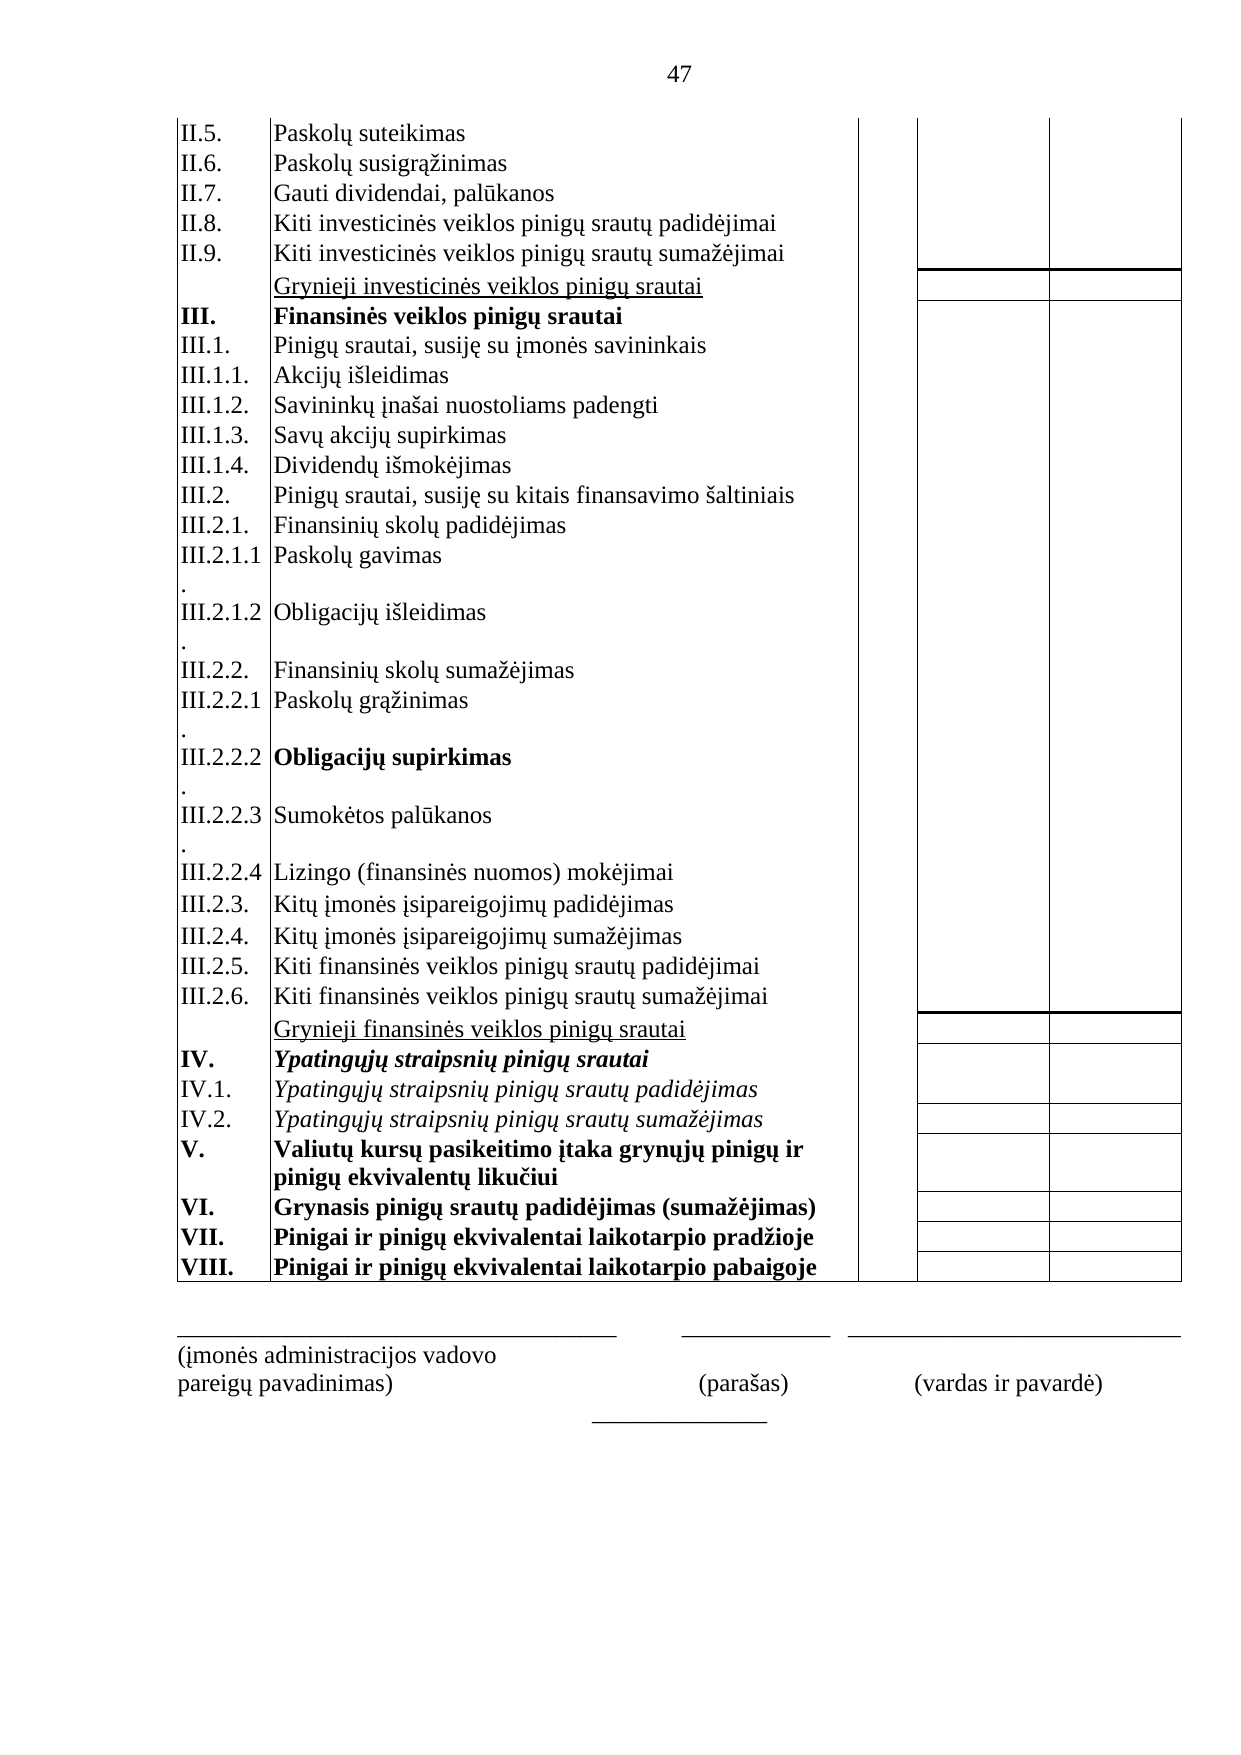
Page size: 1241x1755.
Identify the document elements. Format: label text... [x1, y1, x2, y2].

text (įmonės administracijos vadovo [177, 1340, 1181, 1368]
table_cell [918, 390, 1049, 420]
table_cell [918, 951, 1049, 981]
table_cell III.2.2.4 [178, 858, 270, 889]
table_cell [1050, 1044, 1181, 1103]
table_cell III.2.3. [178, 889, 270, 921]
table_cell [918, 1252, 1049, 1281]
table_cell [859, 148, 917, 178]
table_cell III.2.6. [178, 981, 270, 1011]
table_cell III.2. [178, 480, 270, 510]
table_cell [1050, 598, 1181, 655]
table_cell [918, 800, 1049, 857]
table_cell [859, 480, 917, 510]
table_cell [1050, 540, 1181, 597]
table_cell [1050, 800, 1181, 857]
table_cell III.2.5. [178, 951, 270, 981]
table_cell [918, 450, 1049, 480]
table_cell [1050, 271, 1181, 300]
table_cell [1050, 1252, 1181, 1281]
table_cell [918, 1134, 1049, 1191]
table_cell [918, 360, 1049, 390]
table_cell [918, 330, 1049, 360]
table_cell [859, 951, 917, 981]
table_cell [859, 1103, 917, 1133]
table_cell [918, 889, 1049, 921]
table_cell Kiti investicinės veiklos pinigų srautų padidėjimai [271, 208, 858, 238]
table_cell IV.2. [178, 1103, 270, 1133]
table_cell [1050, 858, 1181, 921]
text ______________ [177, 1397, 1181, 1426]
table_cell Kiti finansinės veiklos pinigų srautų padidėjimai [271, 951, 858, 981]
table_cell II.7. [178, 178, 270, 208]
table_cell [859, 889, 917, 921]
table_cell III.1.1. [178, 360, 270, 390]
table_cell Grynieji investicinės veiklos pinigų srautai [271, 268, 858, 300]
table_cell [918, 510, 1049, 540]
table_cell III.1.2. [178, 390, 270, 420]
table_cell [859, 1251, 917, 1281]
table_cell [1050, 743, 1181, 800]
table_cell [859, 1133, 917, 1191]
table_cell Gauti dividendai, palūkanos [271, 178, 858, 208]
table_cell [859, 1043, 917, 1073]
table_cell Finansinių skolų padidėjimas [271, 510, 858, 540]
table_cell [1050, 510, 1181, 540]
table_cell [918, 420, 1049, 450]
table_cell Kiti finansinės veiklos pinigų srautų sumažėjimai [271, 981, 858, 1011]
table_cell Pinigai ir pinigų ekvivalentai laikotarpio pradžioje [271, 1221, 858, 1251]
table_cell [1050, 685, 1181, 742]
table_cell III.1.4. [178, 450, 270, 480]
table_cell [859, 800, 917, 857]
table_cell [1050, 178, 1181, 208]
table_cell [918, 858, 1049, 889]
table_cell Pinigų srautai, susiję su kitais finansavimo šaltiniais [271, 480, 858, 510]
table_cell [1050, 1104, 1181, 1133]
table_cell IV. [178, 1043, 270, 1073]
table_cell [859, 981, 917, 1011]
table_cell [1050, 1134, 1181, 1191]
text pareigų pavadinimas) (parašas) (vardas ir pavardė) [177, 1368, 1181, 1397]
table_cell III.2.2.3. [178, 800, 270, 857]
table_cell [1050, 1222, 1181, 1251]
table_cell [859, 238, 917, 268]
table_cell Valiutų kursų pasikeitimo įtaka grynųjų pinigų ir pinigų ekvivalentų likučiui [271, 1133, 858, 1191]
table_cell [918, 178, 1049, 208]
table_cell Savų akcijų supirkimas [271, 420, 858, 450]
table_cell Ypatingųjų straipsnių pinigų srautai [271, 1043, 858, 1073]
table_cell Akcijų išleidimas [271, 360, 858, 390]
table_cell VI. [178, 1191, 270, 1221]
table_cell [1050, 921, 1181, 951]
table_cell [918, 208, 1049, 238]
table_cell [859, 685, 917, 742]
table_cell [918, 1222, 1049, 1251]
table_cell [1050, 330, 1181, 360]
table_cell [859, 208, 917, 238]
table_cell [918, 685, 1049, 742]
table_cell [859, 1073, 917, 1103]
table_cell [918, 118, 1049, 148]
table_cell [918, 148, 1049, 178]
table_cell [918, 981, 1049, 1011]
table_cell Finansinių skolų sumažėjimas [271, 655, 858, 685]
table_cell [1050, 208, 1181, 238]
table_cell Paskolų suteikimas [271, 118, 858, 148]
table_cell [859, 268, 917, 300]
table_cell Finansinės veiklos pinigų srautai [271, 300, 858, 330]
table_cell [859, 743, 917, 800]
table_cell [859, 858, 917, 889]
table_cell [859, 360, 917, 390]
table_cell Ypatingųjų straipsnių pinigų srautų padidėjimas [271, 1073, 858, 1103]
table_cell [1050, 951, 1181, 981]
table_cell [859, 598, 917, 655]
table_cell II.5. [178, 118, 270, 148]
table_cell III.2.1.1. [178, 540, 270, 597]
table_cell Sumokėtos palūkanos [271, 800, 858, 857]
table_cell Obligacijų išleidimas [271, 598, 858, 655]
table_cell Paskolų gavimas [271, 540, 858, 597]
table_cell [1050, 148, 1181, 178]
table_cell Kitų įmonės įsipareigojimų sumažėjimas [271, 921, 858, 951]
table_cell Kiti investicinės veiklos pinigų srautų sumažėjimai [271, 238, 858, 268]
table_cell Kitų įmonės įsipareigojimų padidėjimas [271, 889, 858, 921]
table_cell IV.1. [178, 1073, 270, 1103]
table_cell [1050, 981, 1181, 1011]
table_cell II.9. [178, 238, 270, 268]
table_cell III.2.1.2. [178, 598, 270, 655]
table_cell III.2.2.2. [178, 743, 270, 800]
table_cell II.6. [178, 148, 270, 178]
table_cell Grynieji finansinės veiklos pinigų srautai [271, 1011, 858, 1043]
table_cell [859, 118, 917, 148]
table_cell [918, 1104, 1049, 1133]
table_cell [1050, 238, 1181, 268]
table_cell [1050, 1192, 1181, 1221]
table_cell [859, 1011, 917, 1043]
table_cell Dividendų išmokėjimas [271, 450, 858, 480]
table_cell [918, 598, 1049, 655]
table_cell [918, 301, 1049, 330]
table_cell [918, 743, 1049, 800]
table_cell [1050, 390, 1181, 420]
table_cell III.2.1. [178, 510, 270, 540]
table_cell [918, 921, 1049, 951]
table_cell III.1.3. [178, 420, 270, 450]
table_cell Ypatingųjų straipsnių pinigų srautų sumažėjimas [271, 1103, 858, 1133]
table_cell VII. [178, 1221, 270, 1251]
table_cell Obligacijų supirkimas [271, 743, 858, 800]
table_cell [1050, 655, 1181, 685]
table_cell III. [178, 300, 270, 330]
table_cell Paskolų grąžinimas [271, 685, 858, 742]
table_cell [859, 1221, 917, 1251]
table_cell [918, 1044, 1049, 1103]
table_cell III.1. [178, 330, 270, 360]
table_cell [859, 390, 917, 420]
table_cell Lizingo (finansinės nuomos) mokėjimai [271, 858, 858, 889]
table_cell [859, 655, 917, 685]
table_cell [178, 1011, 270, 1043]
table_cell [1050, 360, 1181, 390]
table_cell [859, 510, 917, 540]
table_cell [178, 268, 270, 300]
table_cell [918, 1014, 1049, 1043]
table_cell [859, 921, 917, 951]
table_cell Pinigai ir pinigų ekvivalentai laikotarpio pabaigoje [271, 1251, 858, 1281]
table_cell V. [178, 1133, 270, 1191]
table_cell [918, 1192, 1049, 1221]
table_cell [1050, 450, 1181, 480]
table_cell [859, 1191, 917, 1221]
table_cell [859, 300, 917, 330]
table_cell VIII. [178, 1251, 270, 1281]
table_cell [1050, 480, 1181, 510]
table_cell Paskolų susigrąžinimas [271, 148, 858, 178]
table_cell [1050, 301, 1181, 330]
table_cell [918, 238, 1049, 268]
table_cell Grynasis pinigų srautų padidėjimas (sumažėjimas) [271, 1191, 858, 1221]
table_cell [918, 271, 1049, 300]
table_cell [859, 540, 917, 597]
table_cell III.2.2. [178, 655, 270, 685]
table_cell [1050, 118, 1181, 148]
table_cell [859, 450, 917, 480]
table_cell [859, 330, 917, 360]
table_cell [918, 655, 1049, 685]
table_cell Savininkų įnašai nuostoliams padengti [271, 390, 858, 420]
table_cell Pinigų srautai, susiję su įmonės savininkais [271, 330, 858, 360]
table_cell [859, 178, 917, 208]
table_cell [918, 480, 1049, 510]
table_cell [1050, 420, 1181, 450]
table_cell II.8. [178, 208, 270, 238]
table_cell [1050, 1014, 1181, 1043]
table_cell [859, 420, 917, 450]
table_cell [918, 540, 1049, 597]
table_cell III.2.4. [178, 921, 270, 951]
table_cell III.2.2.1. [178, 685, 270, 742]
